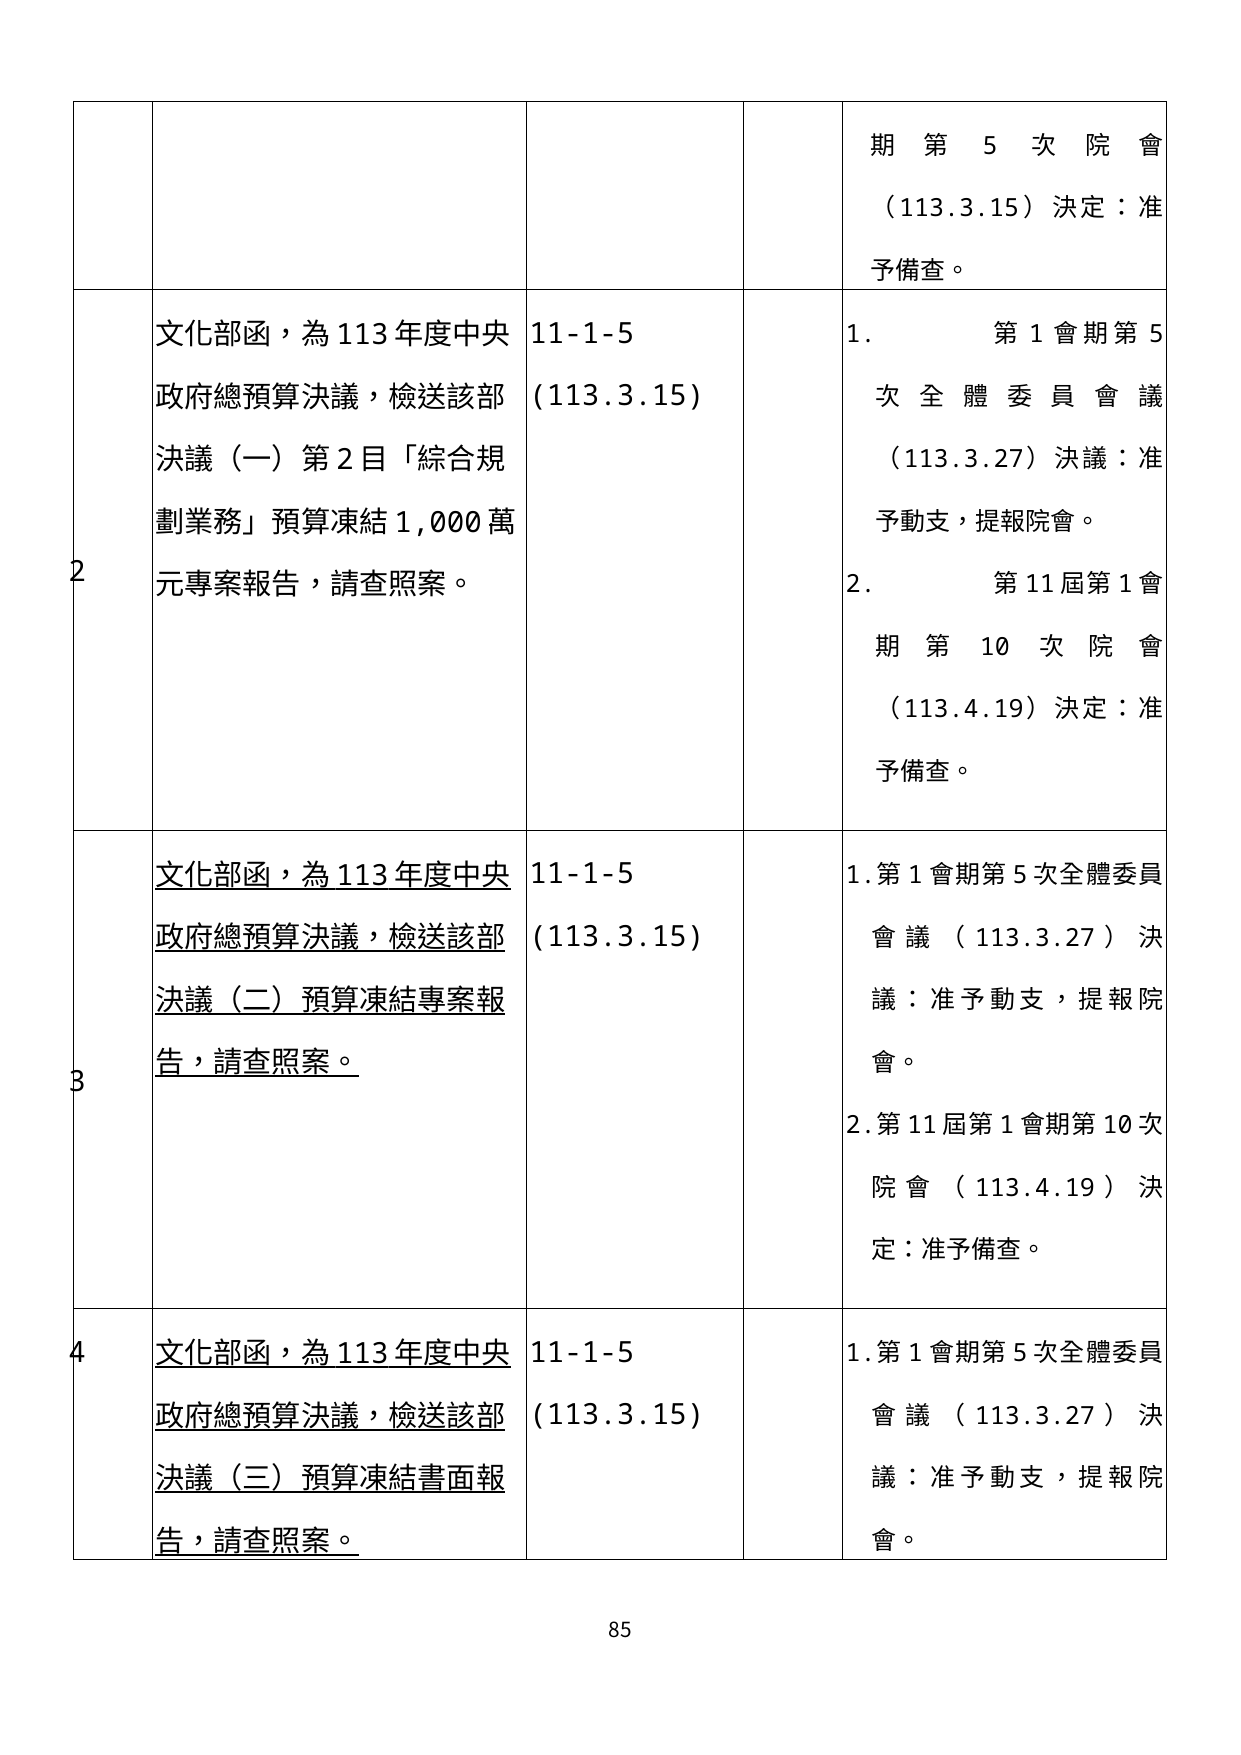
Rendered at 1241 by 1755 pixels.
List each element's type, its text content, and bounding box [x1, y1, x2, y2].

table_cell [744, 290, 842, 830]
table_cell [74, 1072, 80, 1079]
table_cell 文化部函，為113年度中央政府總預算決議，檢送該部決議（三）預算凍結書面報告，請查照案。 [153, 1309, 526, 1559]
table_cell [74, 102, 152, 289]
table_cell [74, 831, 152, 1308]
table_cell [744, 1309, 842, 1559]
table_cell 1.第1會期第5次全體委員會議（113.3.27）決議：准予動支，提報院會。 [843, 1309, 1166, 1559]
table_cell 文化部函，為113年度中央政府總預算決議，檢送該部決議（一）第2目「綜合規劃業務」預算凍結1,000萬元專案報告，請查照案。 [153, 290, 526, 830]
table_cell [74, 1309, 152, 1559]
table_cell [527, 102, 743, 289]
table_cell [153, 102, 526, 289]
table_cell 1.第1會期第5次全體委員會議（113.3.27）決議：准予動支，提報院會。 2.第11屆第1會期第10次院會（113.4.19）決定：准予備查。 [843, 831, 1166, 1308]
table_cell [74, 1081, 81, 1089]
table_cell 文化部函，為113年度中央政府總預算決議，檢送該部決議（二）預算凍結專案報告，請查照案。 [153, 831, 526, 1308]
table_cell 期第5次院會（113.3.15）決定：准予備查。 [843, 102, 1166, 289]
table_cell 11-1-5 (113.3.15) [527, 831, 743, 1308]
table_cell [744, 831, 842, 1308]
table_cell [74, 1344, 79, 1355]
table_cell [744, 102, 842, 289]
table_cell [74, 562, 80, 574]
table_cell 11-1-5 (113.3.15) [527, 1309, 743, 1559]
table_cell 11-1-5 (113.3.15) [527, 290, 743, 830]
table_cell [74, 290, 152, 830]
table_cell 第1會期第5次全體委員會議（113.3.27）決議：准予動支，提報院會。 第11屆第1會期第10次院會（113.4.19）決定：准予備查。 [843, 290, 1166, 830]
